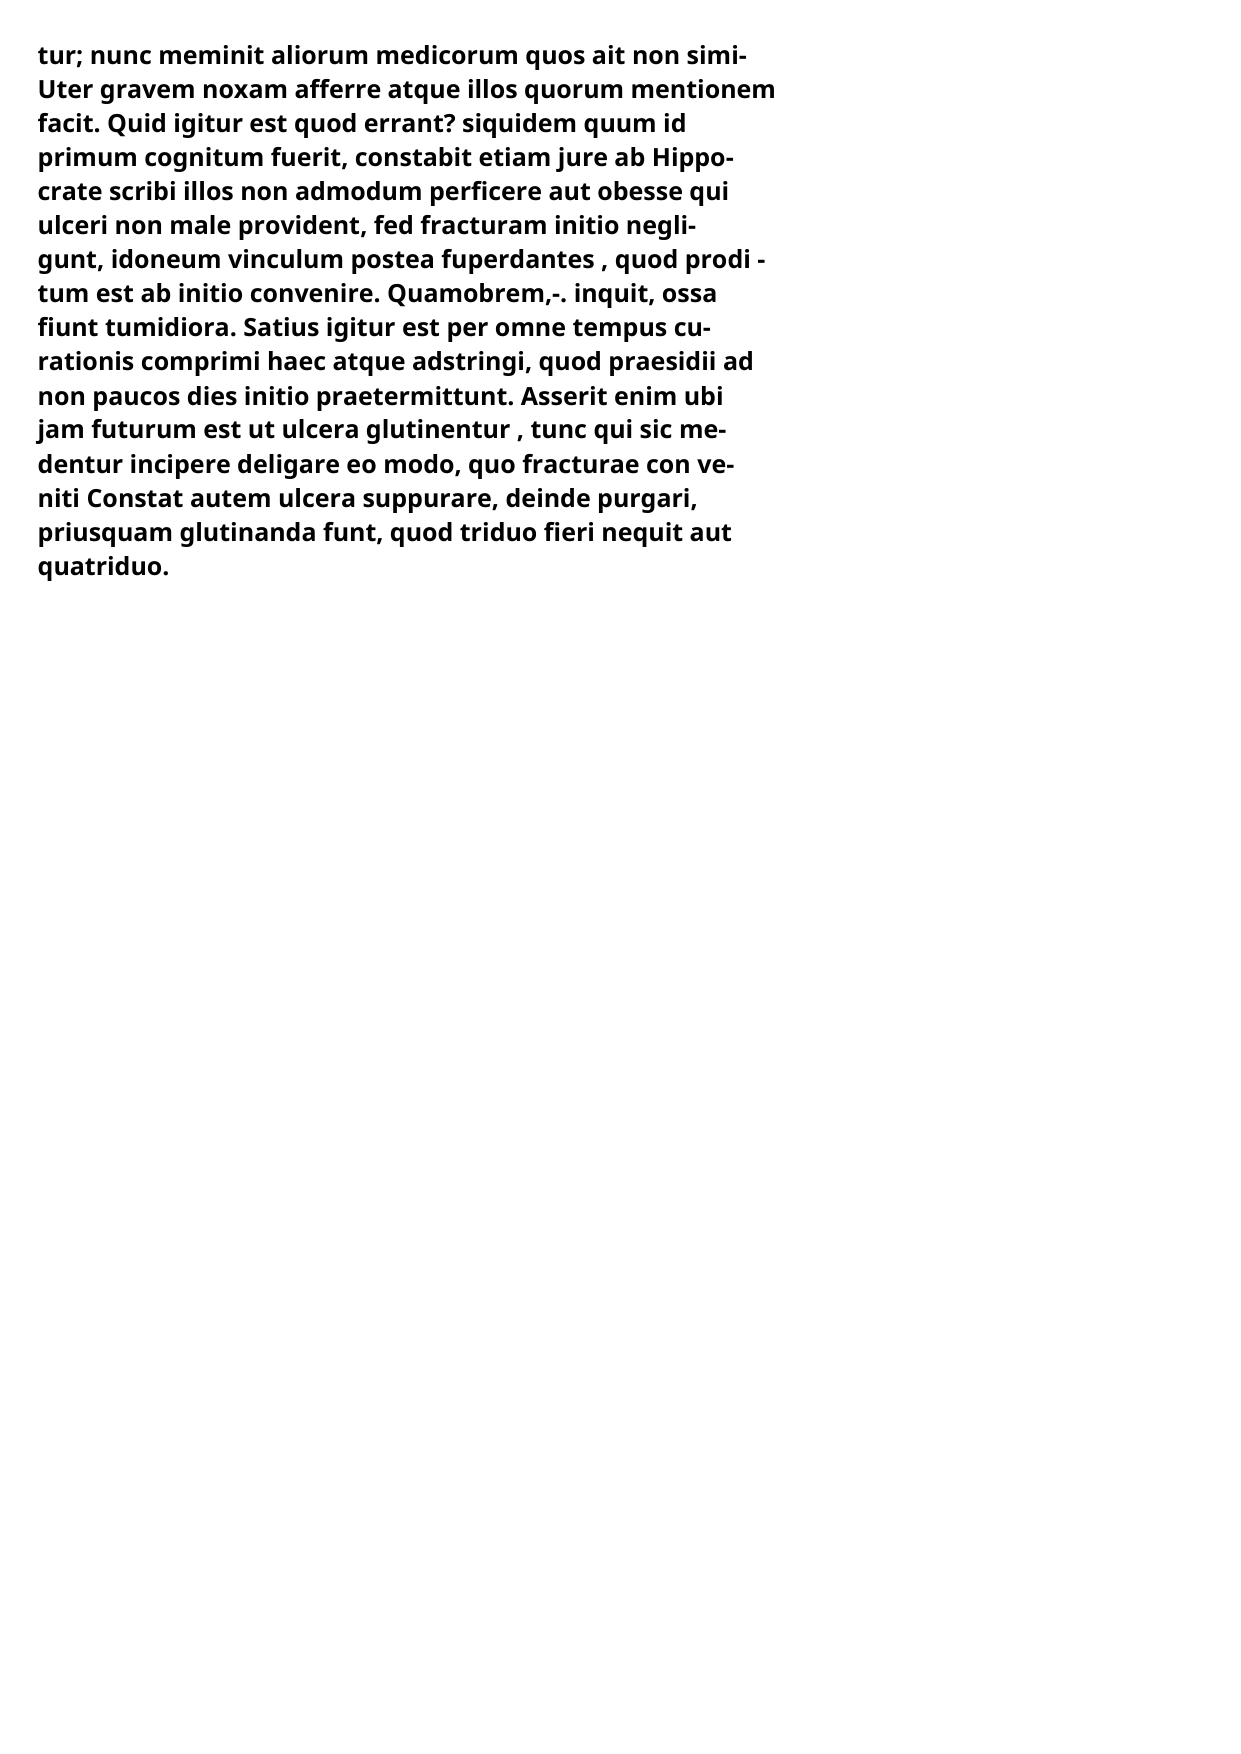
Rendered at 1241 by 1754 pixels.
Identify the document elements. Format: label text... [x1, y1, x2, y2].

text tur; nunc meminit aliorum medicorum quos ait non simi- Uter gravem noxam afferre atque illos quorum mentionem facit. Quid igitur est quod errant? siquidem quum id primum cognitum fuerit, constabit etiam jure ab Hippo- crate scribi illos non admodum perficere aut obesse qui ulceri non male provident, fed fracturam initio negli- gunt, idoneum vinculum postea fuperdantes , quod prodi - tum est ab initio convenire. Quamobrem,-. inquit, ossa fiunt tumidiora. Satius igitur est per omne tempus cu- rationis comprimi haec atque adstringi, quod praesidii ad non paucos dies initio praetermittunt. Asserit enim ubi jam futurum est ut ulcera glutinentur , tunc qui sic me- dentur incipere deligare eo modo, quo fracturae con ve- niti Constat autem ulcera suppurare, deinde purgari, priusquam glutinanda funt, quod triduo fieri nequit aut quatriduo. [37, 37, 1203, 582]
